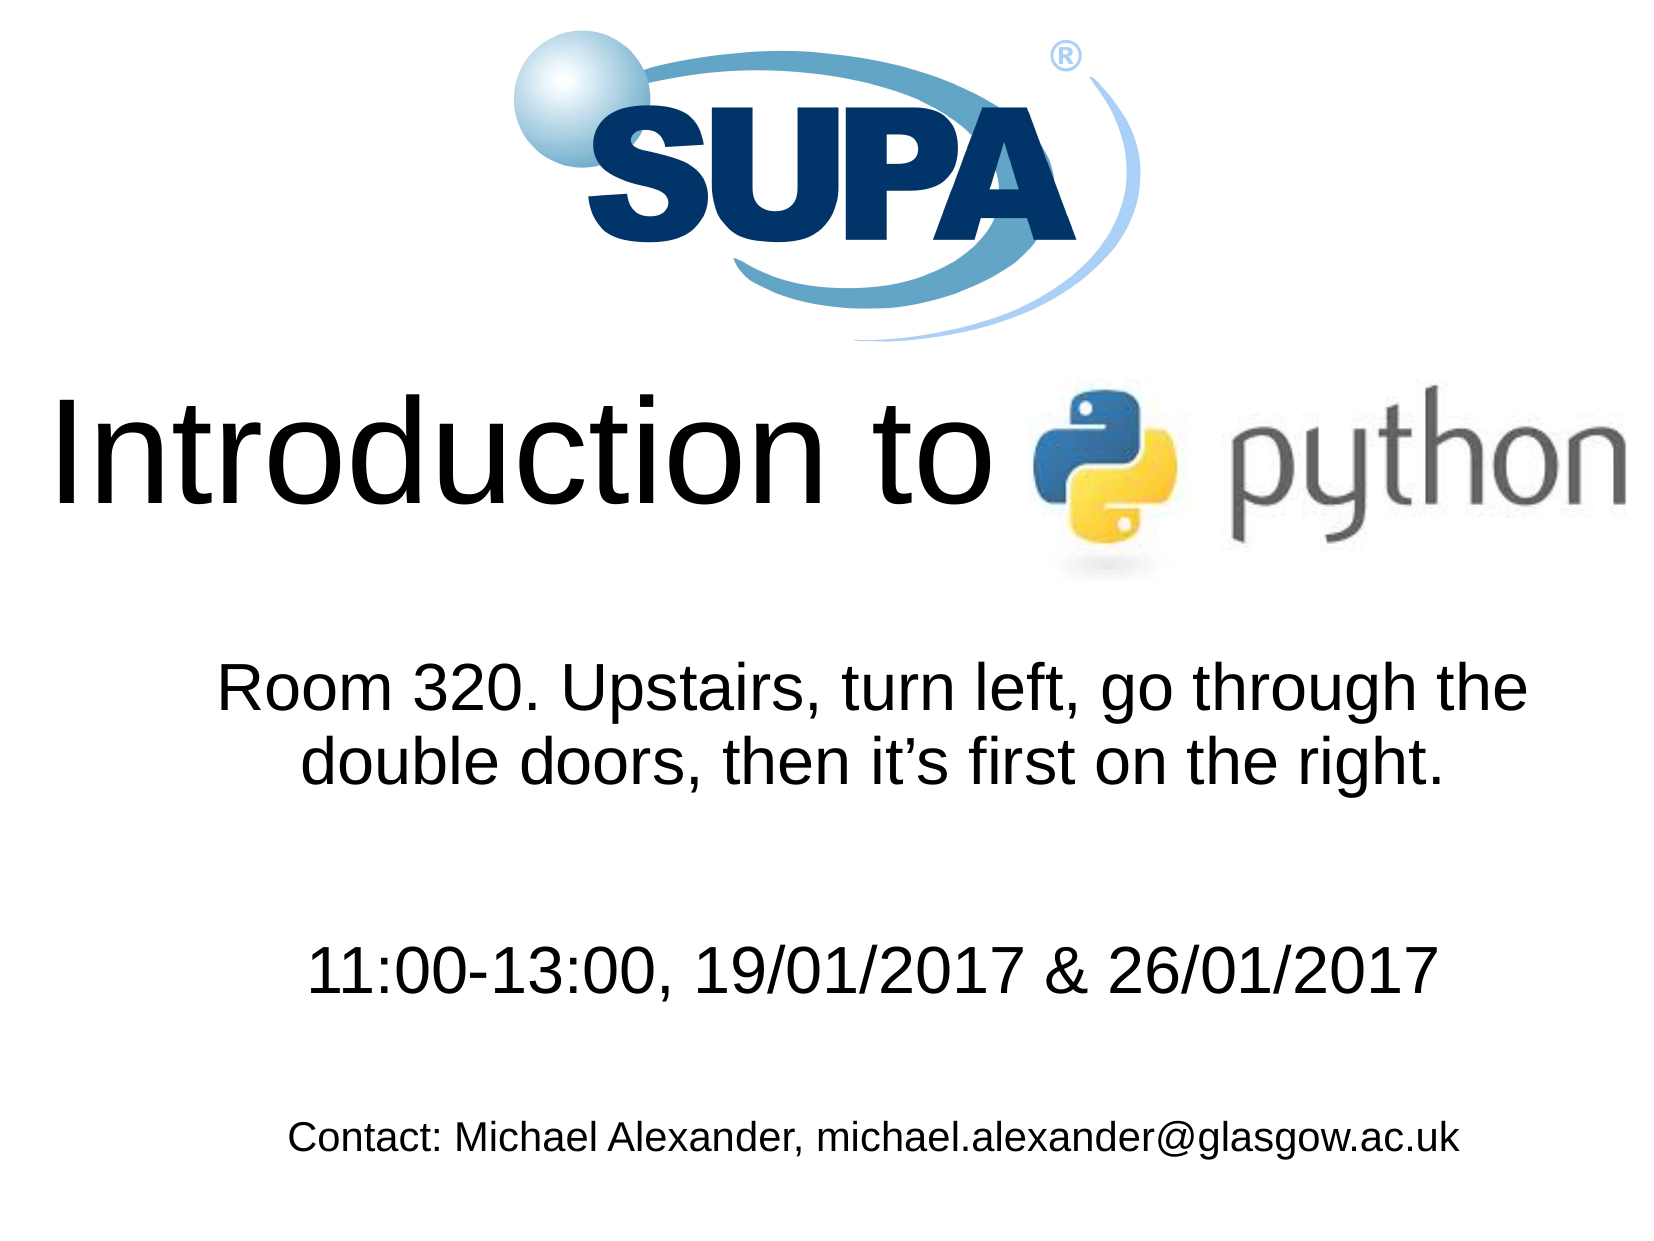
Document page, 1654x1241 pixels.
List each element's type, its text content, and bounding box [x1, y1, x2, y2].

title Introduction to [0, 348, 1288, 556]
list Room 320. Upstairs, turn left, go through the double doors, then it’s first on the right. 11:00-13:00, 19/01/2017 & 26/01/2017 Contact: Michael Alexander, michael.alexander@glasgow.ac.uk [94, 649, 1583, 1170]
picture [510, 21, 1654, 626]
